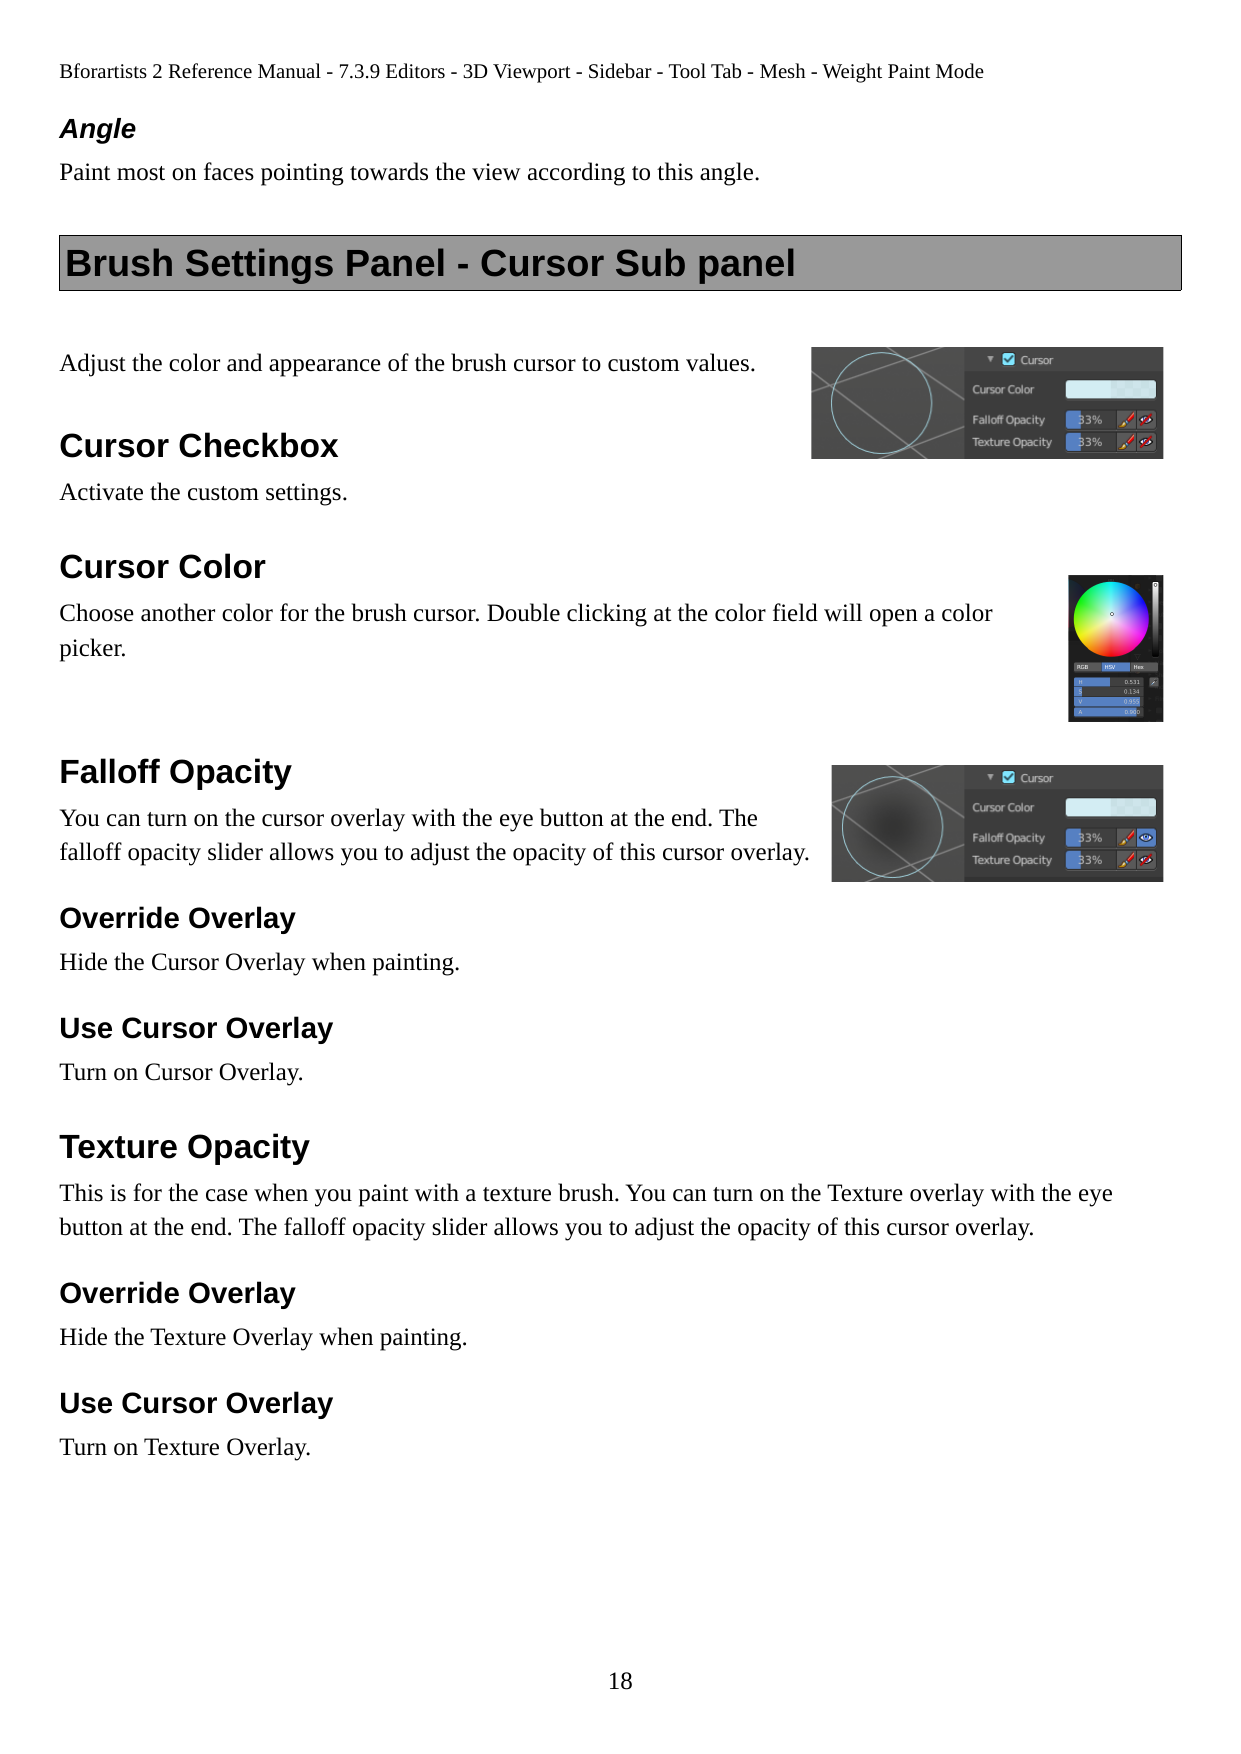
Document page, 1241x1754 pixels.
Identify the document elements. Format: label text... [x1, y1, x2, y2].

table_header Brush Settings Panel - Cursor Sub panel [60, 236, 1181, 290]
text Activate the custom settings. [59, 477, 1181, 506]
subtitle Cursor Checkbox [59, 426, 1181, 464]
subtitle Angle [59, 113, 1181, 144]
subtitle Texture Opacity [59, 1127, 1181, 1166]
text Turn on Texture Overlay. [59, 1432, 1181, 1461]
text You can turn on the cursor overlay with the eye button at the end. The falloff opacity slider allows you to adjust the opacity of this cursor overlay. [59, 803, 831, 866]
text Paint most on faces pointing towards the view according to this angle. [59, 157, 1181, 186]
subtitle Use Cursor Overlay [59, 1386, 1181, 1420]
text Turn on Cursor Overlay. [59, 1057, 1181, 1086]
subtitle Override Overlay [59, 901, 1181, 934]
text Choose another color for the brush cursor. Double clicking at the color field will open a color picker. [59, 598, 1068, 661]
picture [1068, 575, 1164, 722]
subtitle Override Overlay [59, 1276, 1181, 1310]
subtitle Cursor Color [59, 547, 1181, 586]
subtitle Use Cursor Overlay [59, 1011, 1181, 1044]
text Hide the Texture Overlay when painting. [59, 1322, 1181, 1351]
picture [811, 347, 1164, 459]
text Adjust the color and appearance of the brush cursor to custom values. [59, 348, 811, 376]
picture [831, 765, 1164, 882]
text This is for the case when you paint with a texture brush. You can turn on the Texture overlay with the eye button at the end. The falloff opacity slider allows you to adjust the opacity of this cursor overlay. [59, 1178, 1181, 1241]
subtitle Falloff Opacity [59, 752, 1181, 790]
text Hide the Cursor Overlay when painting. [59, 947, 1181, 976]
